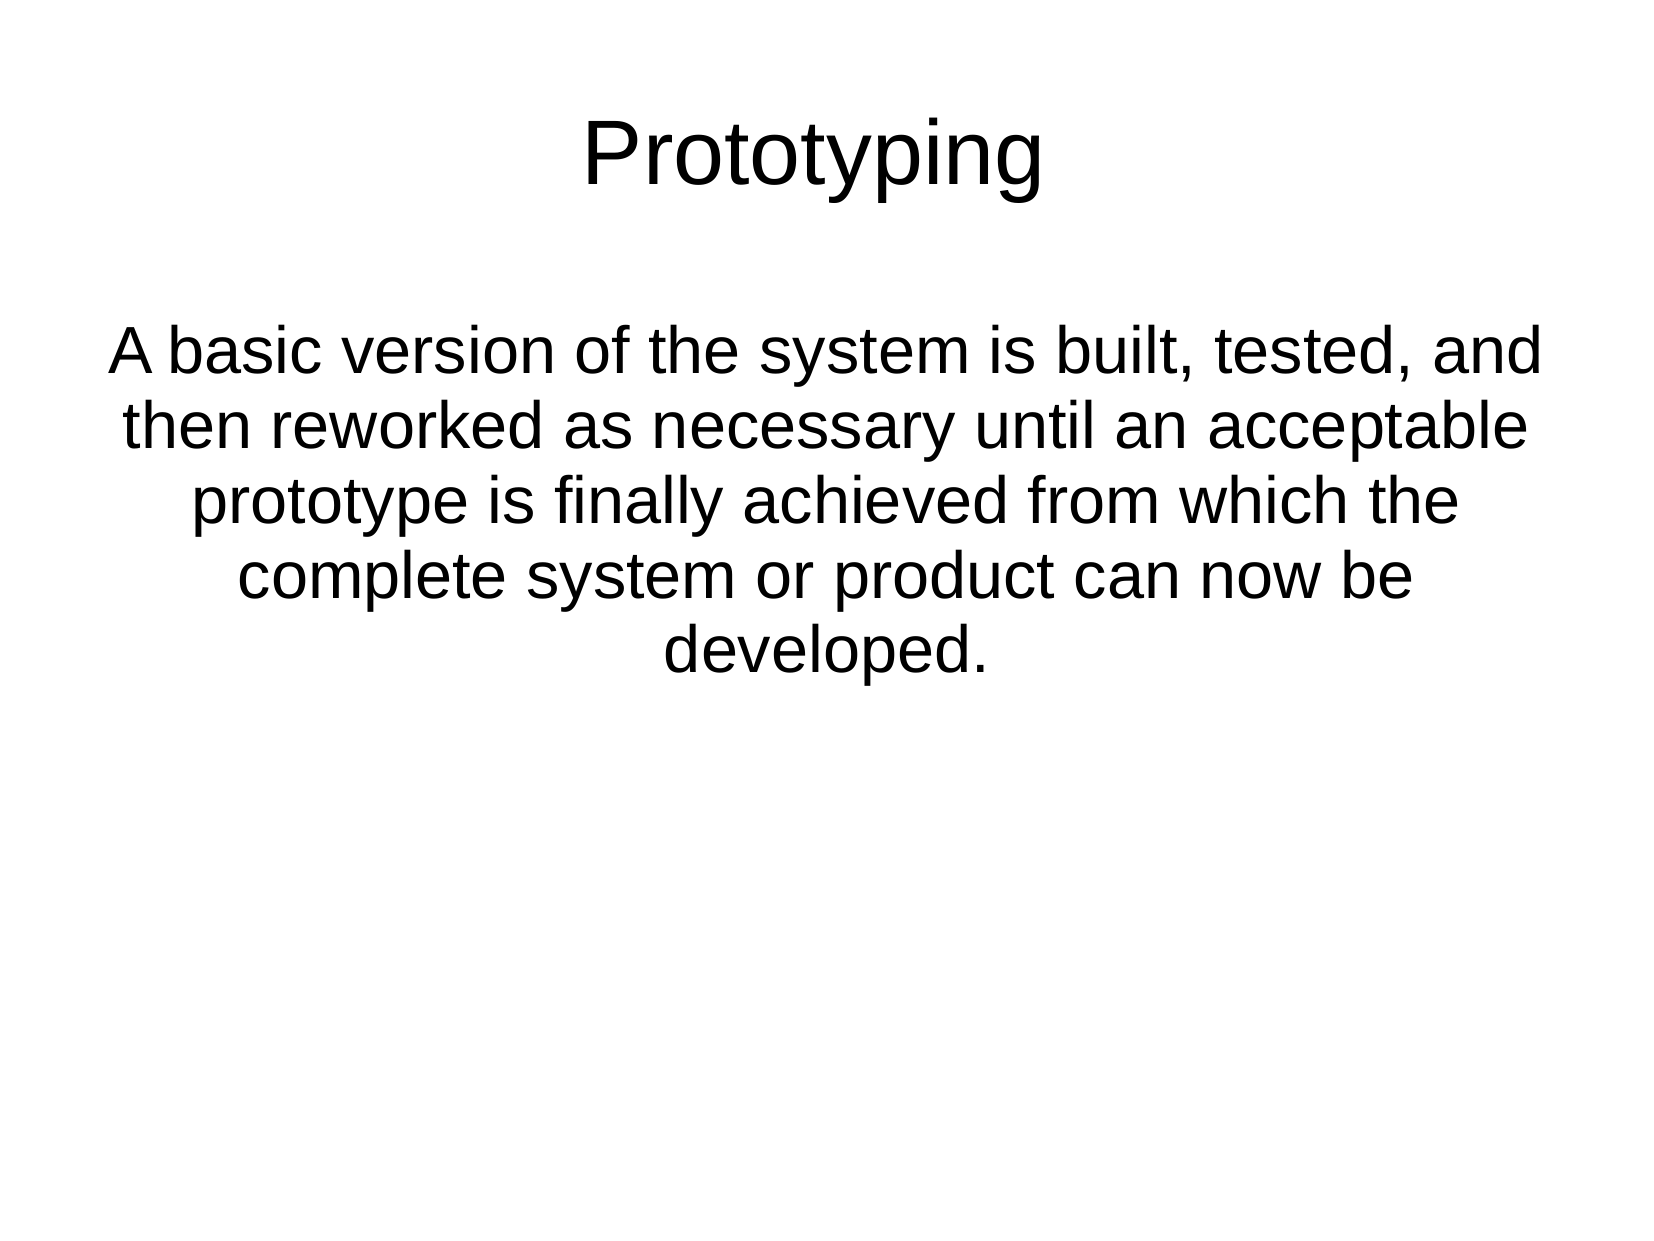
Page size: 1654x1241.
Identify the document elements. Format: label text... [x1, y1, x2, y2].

subtitle A basic version of the system is built, tested, and then reworked as necessary until an acceptable prototype is finally achieved from which the complete system or product can now be developed. [82, 290, 1571, 1010]
title Prototyping [82, 49, 1571, 257]
